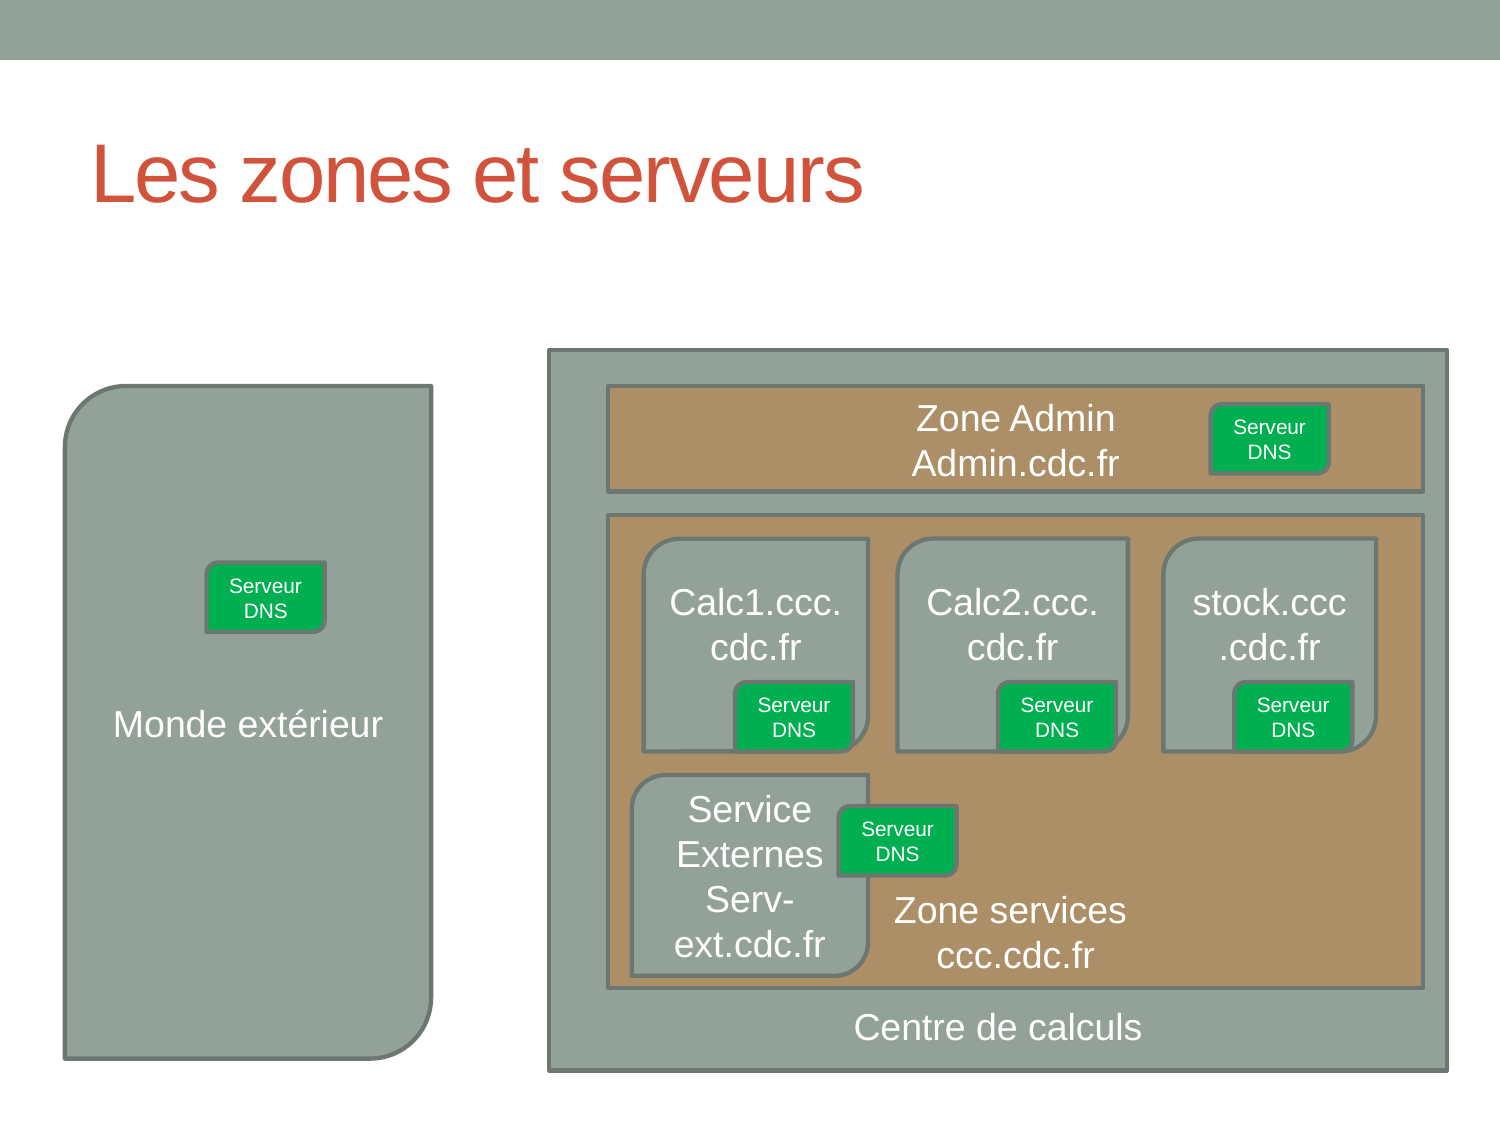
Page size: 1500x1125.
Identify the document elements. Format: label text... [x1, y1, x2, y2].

text_box Serveur DNS [997, 682, 1117, 752]
text_box Serveur DNS [206, 562, 325, 633]
text_box Calc1.ccc.cdc.fr [643, 538, 869, 752]
text_box Calc2.ccc.cdc.fr [897, 538, 1128, 752]
text_box Serveur DNS [1234, 682, 1353, 752]
title Les zones et serveurs [75, 87, 1425, 250]
text_box Serveur DNS [734, 682, 854, 752]
text_box Centre de calculs [549, 349, 1447, 1071]
text_box Monde extérieur [64, 385, 432, 1059]
text_box Zone services ccc.cdc.fr [608, 515, 1424, 988]
text_box Serveur DNS [838, 806, 957, 876]
text_box Service Externes Serv-ext.cdc.fr [631, 774, 869, 976]
text_box Serveur DNS [1210, 404, 1329, 474]
text_box stock.ccc.cdc.fr [1163, 538, 1376, 752]
text_box Zone Admin Admin.cdc.fr [608, 385, 1424, 492]
